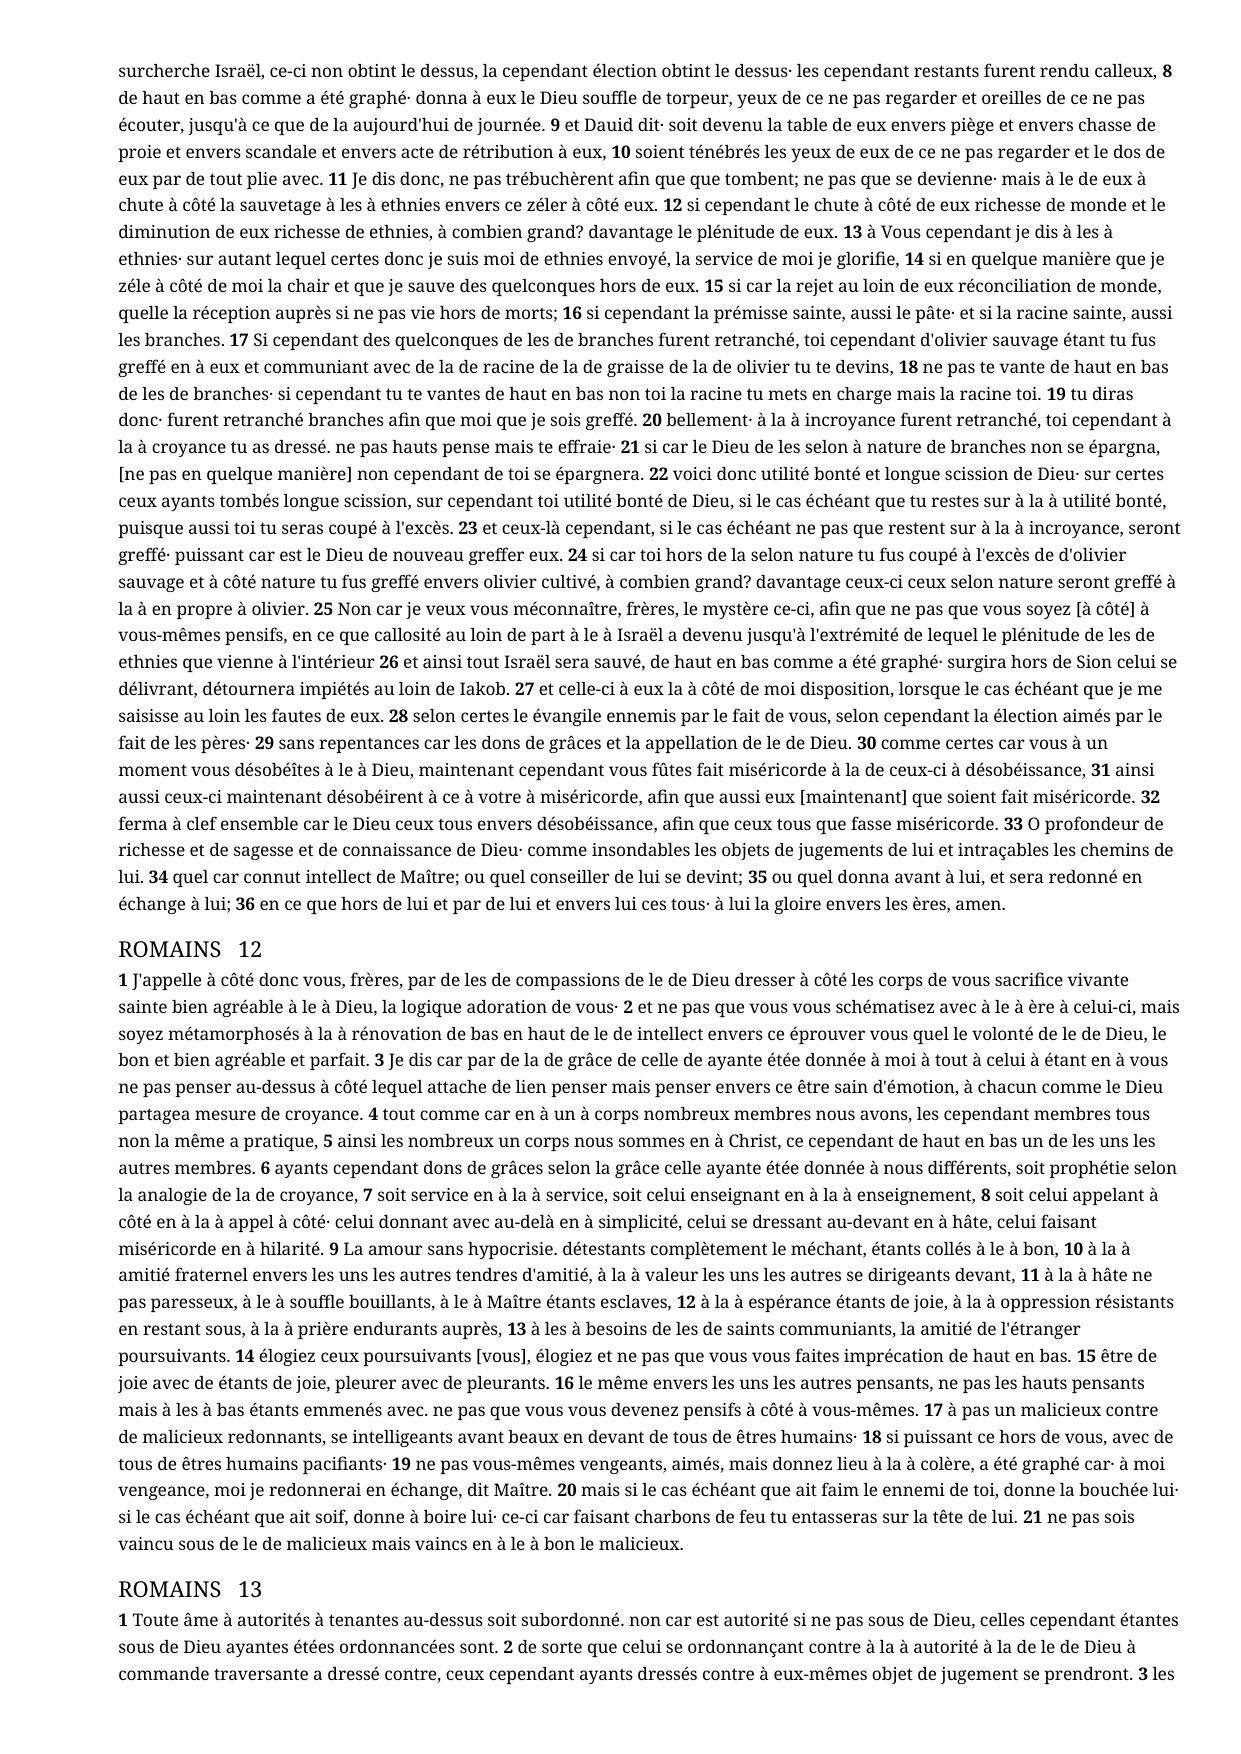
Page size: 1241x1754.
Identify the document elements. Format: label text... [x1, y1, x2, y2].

text ROMAINS 12 [118, 934, 1181, 963]
text ROMAINS 13 [118, 1574, 1181, 1603]
text surcherche Israël, ce-ci non obtint le dessus, la cependant élection obtint le dessus· les cependant restants furent rendu calleux, 8 de haut en bas comme a été graphé· donna à eux le Dieu souffle de torpeur, yeux de ce ne pas regarder et oreilles de ce ne pas écouter, jusqu'à ce que de la aujourd'hui de journée. 9 et Dauid dit· soit devenu la table de eux envers piège et envers chasse de proie et envers scandale et envers acte de rétribution à eux, 10 soient ténébrés les yeux de eux de ce ne pas regarder et le dos de eux par de tout plie avec. 11 Je dis donc, ne pas trébuchèrent afin que que tombent; ne pas que se devienne· mais à le de eux à chute à côté la sauvetage à les à ethnies envers ce zéler à côté eux. 12 si cependant le chute à côté de eux richesse de monde et le diminution de eux richesse de ethnies, à combien grand? davantage le plénitude de eux. 13 à Vous cependant je dis à les à ethnies· sur autant lequel certes donc je suis moi de ethnies envoyé, la service de moi je glorifie, 14 si en quelque manière que je zéle à côté de moi la chair et que je sauve des quelconques hors de eux. 15 si car la rejet au loin de eux réconciliation de monde, quelle la réception auprès si ne pas vie hors de morts; 16 si cependant la prémisse sainte, aussi le pâte· et si la racine sainte, aussi les branches. 17 Si cependant des quelconques de les de branches furent retranché, toi cependant d'olivier sauvage étant tu fus greffé en à eux et communiant avec de la de racine de la de graisse de la de olivier tu te devins, 18 ne pas te vante de haut en bas de les de branches· si cependant tu te vantes de haut en bas non toi la racine tu mets en charge mais la racine toi. 19 tu diras donc· furent retranché branches afin que moi que je sois greffé. 20 bellement· à la à incroyance furent retranché, toi cependant à la à croyance tu as dressé. ne pas hauts pense mais te effraie· 21 si car le Dieu de les selon à nature de branches non se épargna, [ne pas en quelque manière] non cependant de toi se épargnera. 22 voici donc utilité bonté et longue scission de Dieu· sur certes ceux ayants tombés longue scission, sur cependant toi utilité bonté de Dieu, si le cas échéant que tu restes sur à la à utilité bonté, puisque aussi toi tu seras coupé à l'excès. 23 et ceux-là cependant, si le cas échéant ne pas que restent sur à la à incroyance, seront greffé· puissant car est le Dieu de nouveau greffer eux. 24 si car toi hors de la selon nature tu fus coupé à l'excès de d'olivier sauvage et à côté nature tu fus greffé envers olivier cultivé, à combien grand? davantage ceux-ci ceux selon nature seront greffé à la à en propre à olivier. 25 Non car je veux vous méconnaître, frères, le mystère ce-ci, afin que ne pas que vous soyez [à côté] à vous-mêmes pensifs, en ce que callosité au loin de part à le à Israël a devenu jusqu'à l'extrémité de lequel le plénitude de les de ethnies que vienne à l'intérieur 26 et ainsi tout Israël sera sauvé, de haut en bas comme a été graphé· surgira hors de Sion celui se délivrant, détournera impiétés au loin de Iakob. 27 et celle-ci à eux la à côté de moi disposition, lorsque le cas échéant que je me saisisse au loin les fautes de eux. 28 selon certes le évangile ennemis par le fait de vous, selon cependant la élection aimés par le fait de les pères· 29 sans repentances car les dons de grâces et la appellation de le de Dieu. 30 comme certes car vous à un moment vous désobéîtes à le à Dieu, maintenant cependant vous fûtes fait miséricorde à la de ceux-ci à désobéissance, 31 ainsi aussi ceux-ci maintenant désobéirent à ce à votre à miséricorde, afin que aussi eux [maintenant] que soient fait miséricorde. 32 ferma à clef ensemble car le Dieu ceux tous envers désobéissance, afin que ceux tous que fasse miséricorde. 33 O profondeur de richesse et de sagesse et de connaissance de Dieu· comme insondables les objets de jugements de lui et intraçables les chemins de lui. 34 quel car connut intellect de Maître; ou quel conseiller de lui se devint; 35 ou quel donna avant à lui, et sera redonné en échange à lui; 36 en ce que hors de lui et par de lui et envers lui ces tous· à lui la gloire envers les ères, amen. [118, 59, 1181, 916]
text 1 Toute âme à autorités à tenantes au-dessus soit subordonné. non car est autorité si ne pas sous de Dieu, celles cependant étantes sous de Dieu ayantes étées ordonnancées sont. 2 de sorte que celui se ordonnançant contre à la à autorité à la de le de Dieu à commande traversante a dressé contre, ceux cependant ayants dressés contre à eux-mêmes objet de jugement se prendront. 3 les [118, 1608, 1181, 1685]
text 1 J'appelle à côté donc vous, frères, par de les de compassions de le de Dieu dresser à côté les corps de vous sacrifice vivante sainte bien agréable à le à Dieu, la logique adoration de vous· 2 et ne pas que vous vous schématisez avec à le à ère à celui-ci, mais soyez métamorphosés à la à rénovation de bas en haut de le de intellect envers ce éprouver vous quel le volonté de le de Dieu, le bon et bien agréable et parfait. 3 Je dis car par de la de grâce de celle de ayante étée donnée à moi à tout à celui à étant en à vous ne pas penser au-dessus à côté lequel attache de lien penser mais penser envers ce être sain d'émotion, à chacun comme le Dieu partagea mesure de croyance. 4 tout comme car en à un à corps nombreux membres nous avons, les cependant membres tous non la même a pratique, 5 ainsi les nombreux un corps nous sommes en à Christ, ce cependant de haut en bas un de les uns les autres membres. 6 ayants cependant dons de grâces selon la grâce celle ayante étée donnée à nous différents, soit prophétie selon la analogie de la de croyance, 7 soit service en à la à service, soit celui enseignant en à la à enseignement, 8 soit celui appelant à côté en à la à appel à côté· celui donnant avec au-delà en à simplicité, celui se dressant au-devant en à hâte, celui faisant miséricorde en à hilarité. 9 La amour sans hypocrisie. détestants complètement le méchant, étants collés à le à bon, 10 à la à amitié fraternel envers les uns les autres tendres d'amitié, à la à valeur les uns les autres se dirigeants devant, 11 à la à hâte ne pas paresseux, à le à souffle bouillants, à le à Maître étants esclaves, 12 à la à espérance étants de joie, à la à oppression résistants en restant sous, à la à prière endurants auprès, 13 à les à besoins de les de saints communiants, la amitié de l'étranger poursuivants. 14 élogiez ceux poursuivants [vous], élogiez et ne pas que vous vous faites imprécation de haut en bas. 15 être de joie avec de étants de joie, pleurer avec de pleurants. 16 le même envers les uns les autres pensants, ne pas les hauts pensants mais à les à bas étants emmenés avec. ne pas que vous vous devenez pensifs à côté à vous-mêmes. 17 à pas un malicieux contre de malicieux redonnants, se intelligeants avant beaux en devant de tous de êtres humains· 18 si puissant ce hors de vous, avec de tous de êtres humains pacifiants· 19 ne pas vous-mêmes vengeants, aimés, mais donnez lieu à la à colère, a été graphé car· à moi vengeance, moi je redonnerai en échange, dit Maître. 20 mais si le cas échéant que ait faim le ennemi de toi, donne la bouchée lui· si le cas échéant que ait soif, donne à boire lui· ce-ci car faisant charbons de feu tu entasseras sur la tête de lui. 21 ne pas sois vaincu sous de le de malicieux mais vaincs en à le à bon le malicieux. [118, 968, 1181, 1556]
